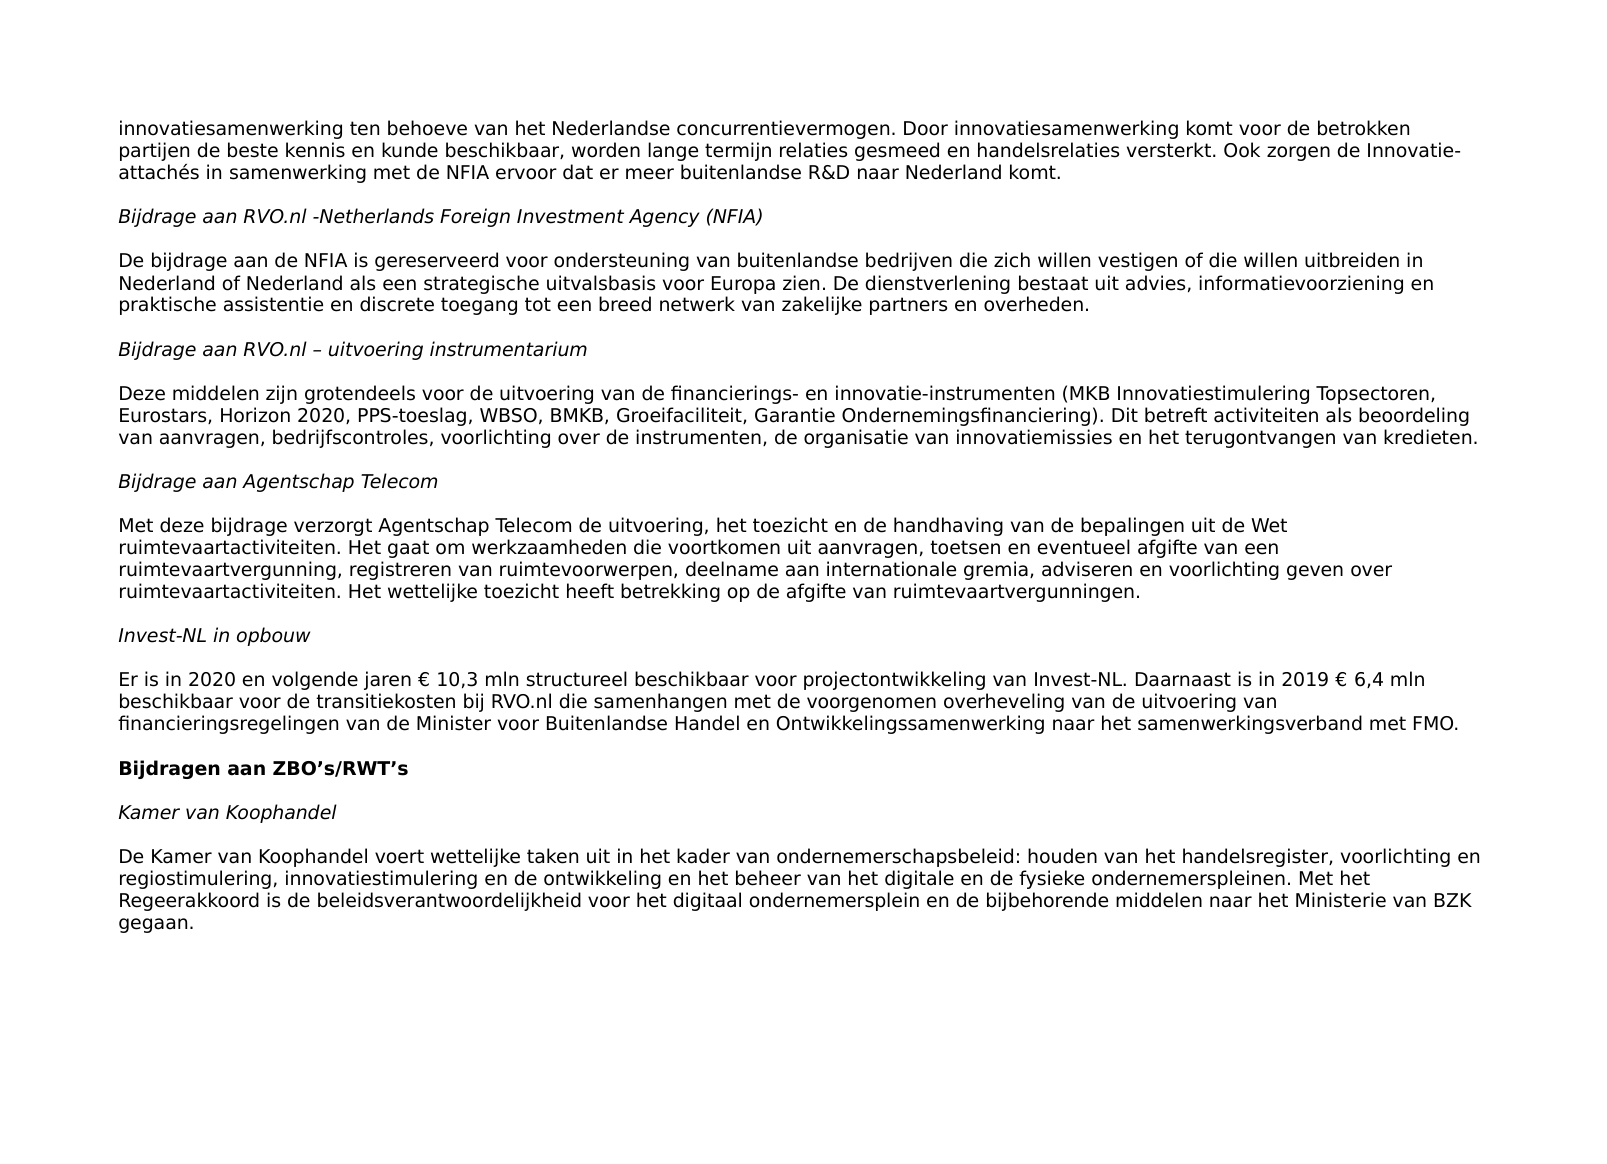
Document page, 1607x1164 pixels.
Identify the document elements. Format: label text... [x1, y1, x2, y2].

subtitle Bijdrage aan RVO.nl – uitvoering instrumentarium [118, 338, 1488, 361]
text innovatiesamenwerking ten behoeve van het Nederlandse concurrentievermogen. Door innovatiesamenwerking komt voor de betrokken partijen de beste kennis en kunde beschikbaar, worden lange termijn relaties gesmeed en handelsrelaties versterkt. Ook zorgen de Innovatie-attachés in samenwerking met de NFIA ervoor dat er meer buitenlandse R&D naar Nederland komt. [118, 118, 1488, 184]
subtitle Bijdrage aan RVO.nl -Netherlands Foreign Investment Agency (NFIA) [118, 206, 1488, 228]
text Deze middelen zijn grotendeels voor de uitvoering van de financierings- en innovatie-instrumenten (MKB Innovatiestimulering Topsectoren, Eurostars, Horizon 2020, PPS-toeslag, WBSO, BMKB, Groeifaciliteit, Garantie Ondernemingsfinanciering). Dit betreft activiteiten als beoordeling van aanvragen, bedrijfscontroles, voorlichting over de instrumenten, de organisatie van innovatiemissies en het terugontvangen van kredieten. [118, 383, 1488, 449]
text Met deze bijdrage verzorgt Agentschap Telecom de uitvoering, het toezicht en de handhaving van de bepalingen uit de Wet ruimtevaartactiviteiten. Het gaat om werkzaamheden die voortkomen uit aanvragen, toetsen en eventueel afgifte van een ruimtevaartvergunning, registreren van ruimtevoorwerpen, deelname aan internationale gremia, adviseren en voorlichting geven over ruimtevaartactiviteiten. Het wettelijke toezicht heeft betrekking op de afgifte van ruimtevaartvergunningen. [118, 515, 1488, 603]
text Er is in 2020 en volgende jaren € 10,3 mln structureel beschikbaar voor projectontwikkeling van Invest-NL. Daarnaast is in 2019 € 6,4 mln beschikbaar voor de transitiekosten bij RVO.nl die samenhangen met de voorgenomen overheveling van de uitvoering van financieringsregelingen van de Minister voor Buitenlandse Handel en Ontwikkelingssamenwerking naar het samenwerkingsverband met FMO. [118, 669, 1488, 735]
subtitle Bijdrage aan Agentschap Telecom [118, 471, 1488, 493]
text De bijdrage aan de NFIA is gereserveerd voor ondersteuning van buitenlandse bedrijven die zich willen vestigen of die willen uitbreiden in Nederland of Nederland als een strategische uitvalsbasis voor Europa zien. De dienstverlening bestaat uit advies, informatievoorziening en praktische assistentie en discrete toegang tot een breed netwerk van zakelijke partners en overheden. [118, 250, 1488, 316]
subtitle Bijdragen aan ZBO’s/RWT’s [118, 757, 1488, 779]
subtitle Kamer van Koophandel [118, 802, 1488, 823]
text De Kamer van Koophandel voert wettelijke taken uit in het kader van ondernemerschapsbeleid: houden van het handelsregister, voorlichting en regiostimulering, innovatiestimulering en de ontwikkeling en het beheer van het digitale en de fysieke ondernemerspleinen. Met het Regeerakkoord is de beleidsverantwoordelijkheid voor het digitaal ondernemersplein en de bijbehorende middelen naar het Ministerie van BZK gegaan. [118, 846, 1488, 934]
subtitle Invest-NL in opbouw [118, 625, 1488, 647]
